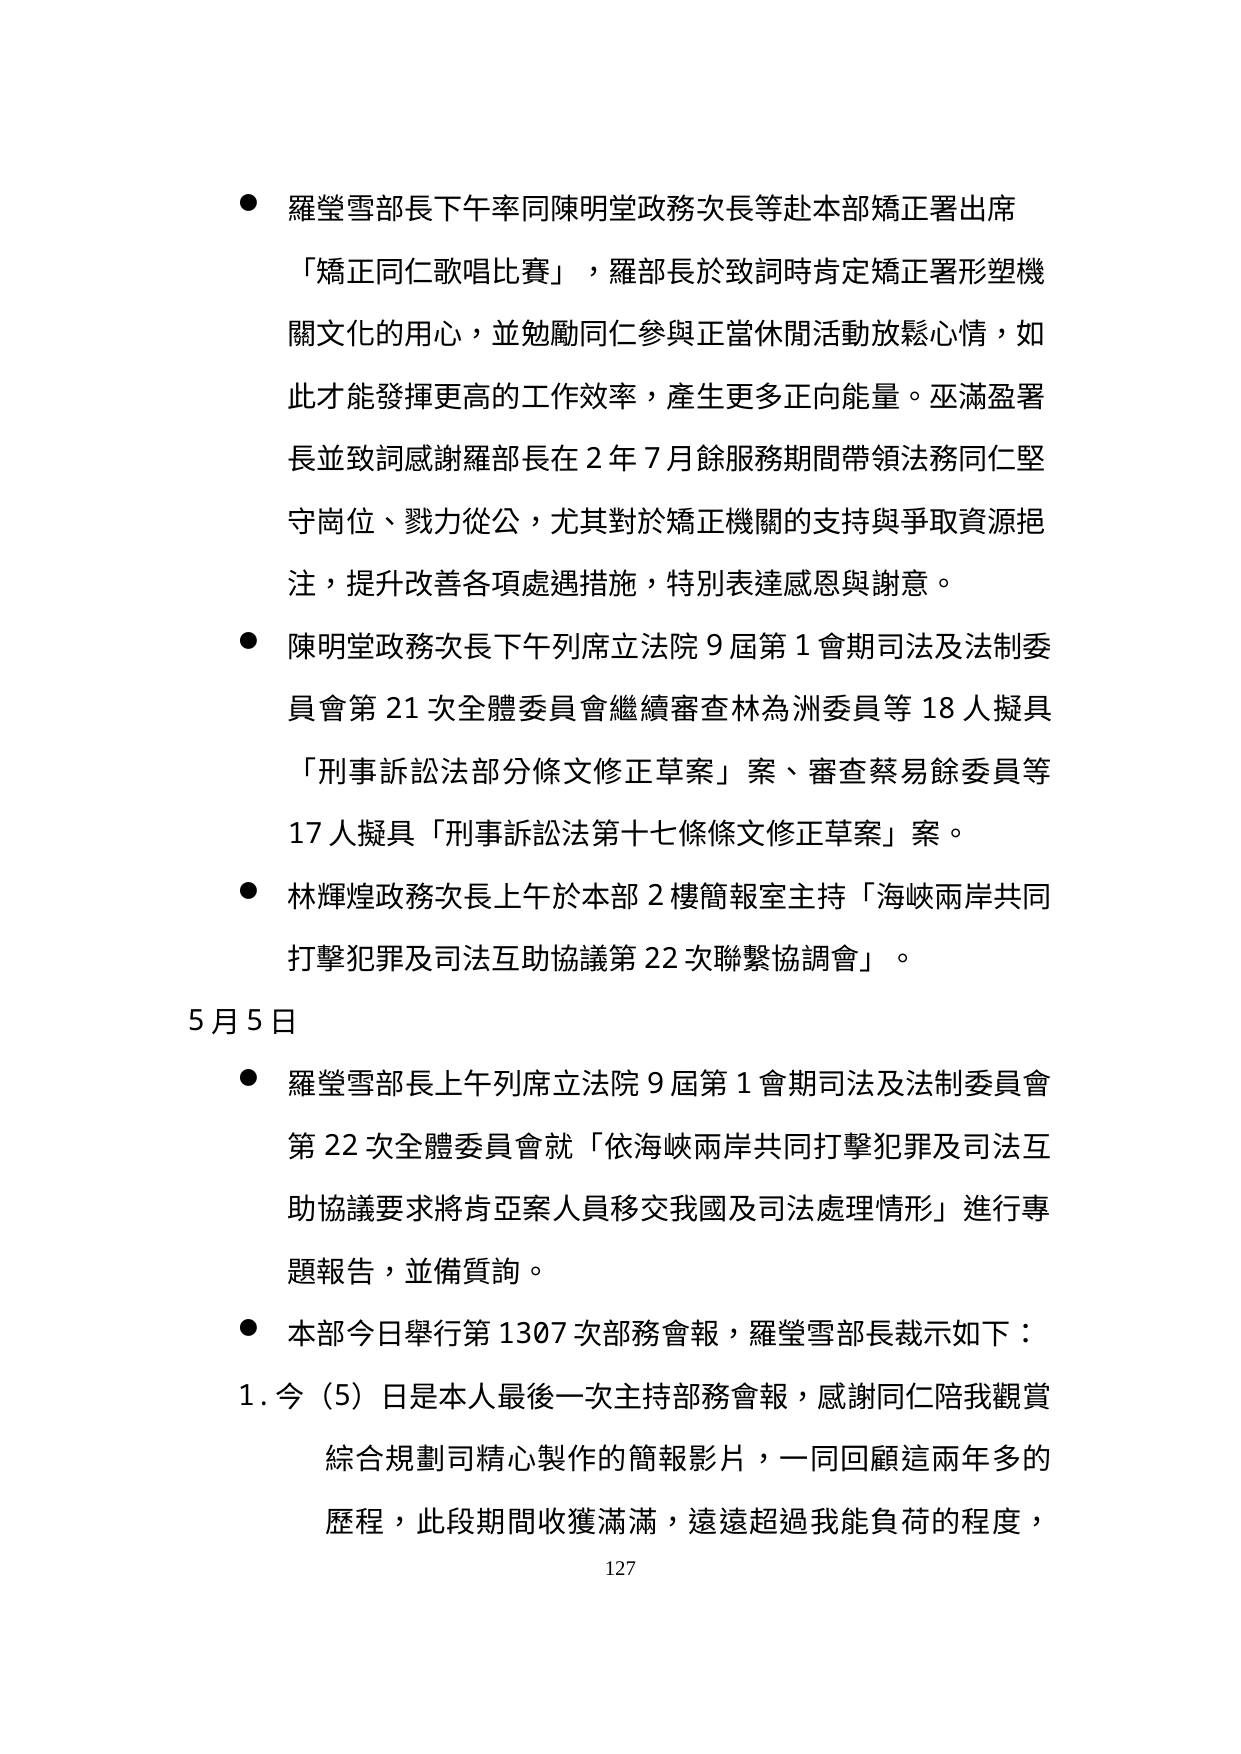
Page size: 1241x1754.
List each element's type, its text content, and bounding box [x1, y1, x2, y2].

list 羅瑩雪部長上午列席立法院9屆第1會期司法及法制委員會第22次全體委員會就「依海峽兩岸共同打擊犯罪及司法互助協議要求將肯亞案人員移交我國及司法處理情形」進行專題報告，並備質詢。 [237, 1040, 1053, 1290]
list 今（5）日是本人最後一次主持部務會報，感謝同仁陪我觀賞綜合規劃司精心製作的簡報影片，一同回顧這兩年多的歷程，此段期間收獲滿滿，遠遠超過我能負荷的程度， [237, 1353, 1053, 1540]
text 5月5日 [187, 978, 1053, 1040]
list 林輝煌政務次長上午於本部2樓簡報室主持「海峽兩岸共同打擊犯罪及司法互助協議第22次聯繫協調會」。 [237, 853, 1053, 978]
list 本部今日舉行第1307次部務會報，羅瑩雪部長裁示如下： [237, 1290, 1053, 1353]
list 羅瑩雪部長下午率同陳明堂政務次長等赴本部矯正署出席「矯正同仁歌唱比賽」，羅部長於致詞時肯定矯正署形塑機關文化的用心，並勉勵同仁參與正當休閒活動放鬆心情，如此才能發揮更高的工作效率，產生更多正向能量。巫滿盈署長並致詞感謝羅部長在2年7月餘服務期間帶領法務同仁堅守崗位、戮力從公，尤其對於矯正機關的支持與爭取資源挹注，提升改善各項處遇措施，特別表達感恩與謝意。 [237, 165, 1053, 603]
list 陳明堂政務次長下午列席立法院9屆第1會期司法及法制委員會第21次全體委員會繼續審查林為洲委員等18人擬具「刑事訴訟法部分條文修正草案」案、審查蔡易餘委員等17人擬具「刑事訴訟法第十七條條文修正草案」案。 [237, 603, 1053, 853]
